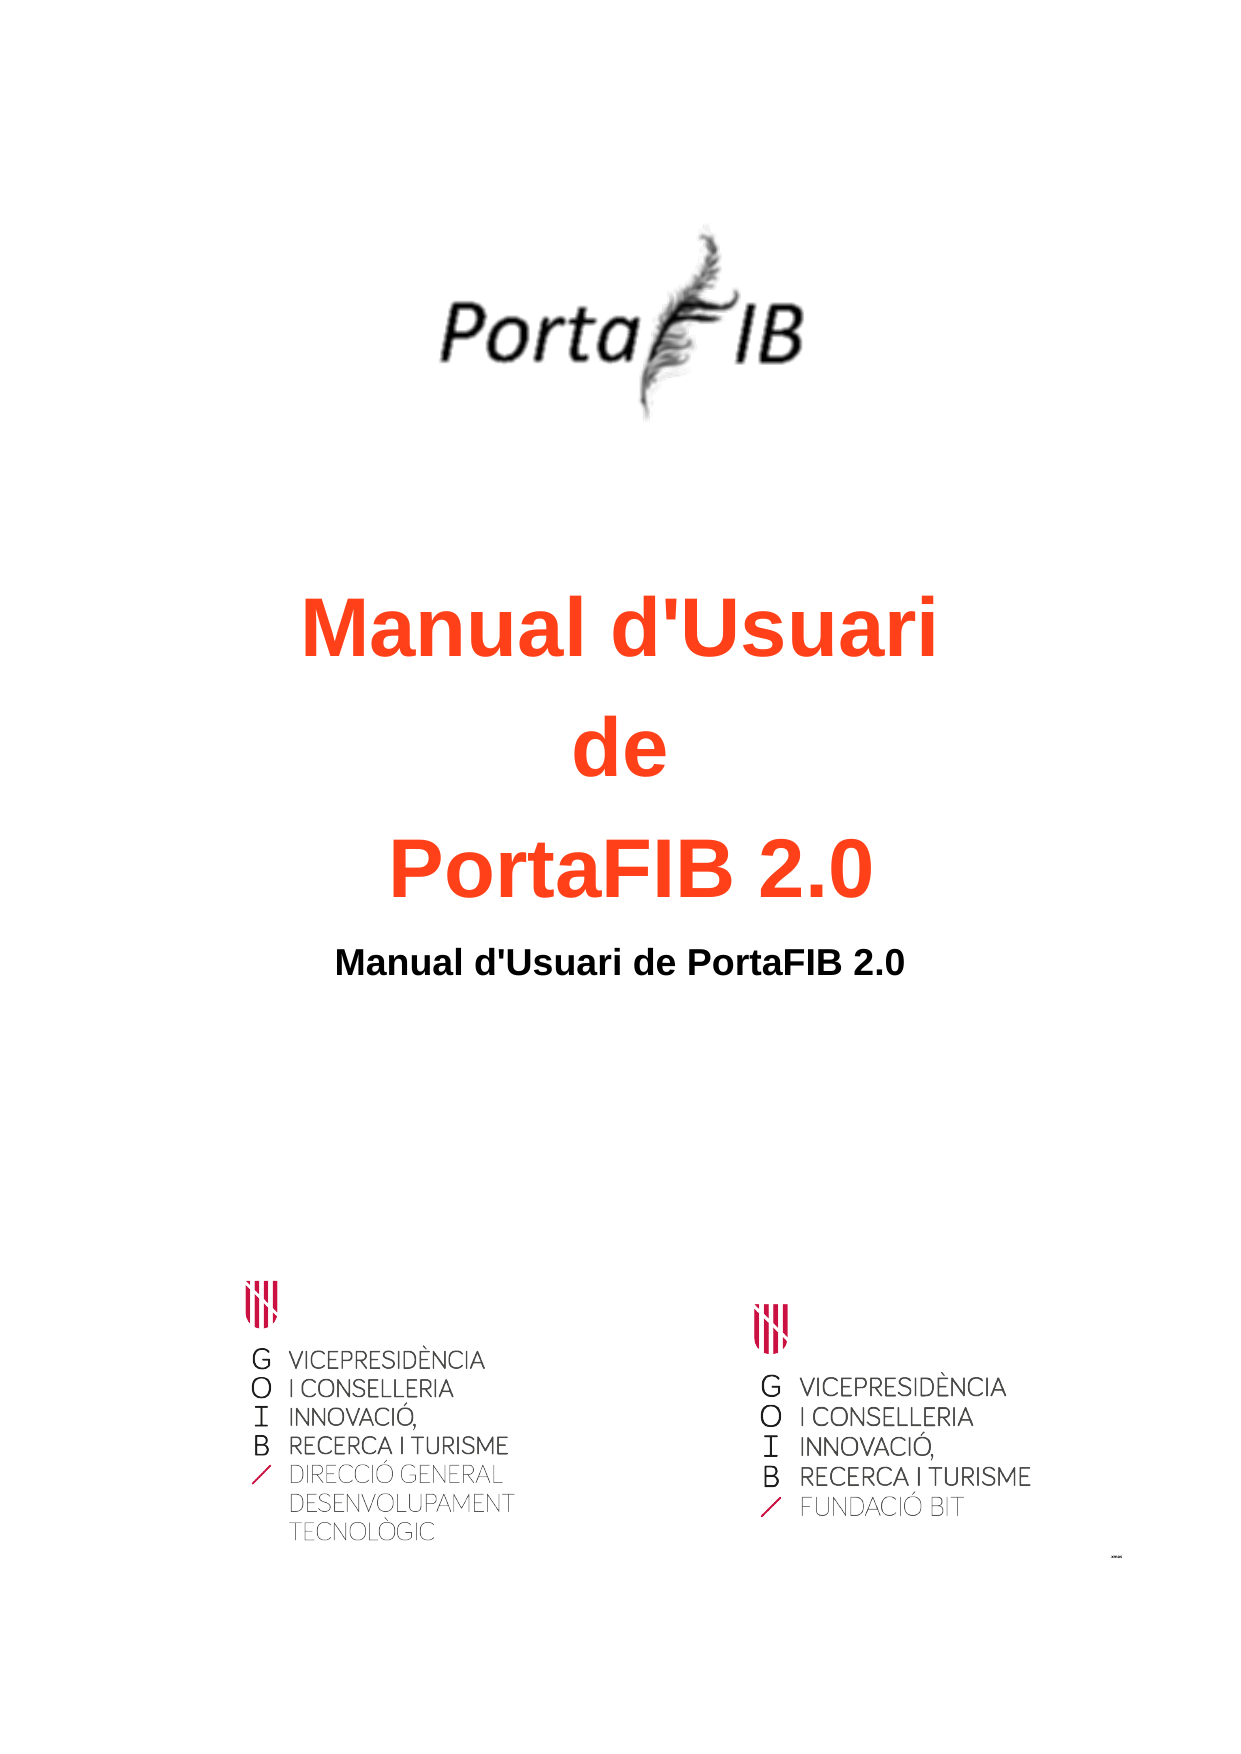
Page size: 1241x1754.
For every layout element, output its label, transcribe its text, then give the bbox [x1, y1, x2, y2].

table_header [118, 1267, 643, 1554]
table_header [664, 1267, 1122, 1554]
text xmas [118, 1554, 1122, 1559]
picture [742, 1295, 1044, 1526]
picture [234, 1273, 527, 1549]
title PortaFIB 2.0 [118, 819, 1122, 915]
subtitle Manual d'Usuari de PortaFIB 2.0 [118, 940, 1122, 983]
title Manual d'Usuari [118, 578, 1122, 674]
title de [118, 699, 1122, 794]
table_header [643, 1267, 663, 1554]
picture [431, 223, 809, 422]
